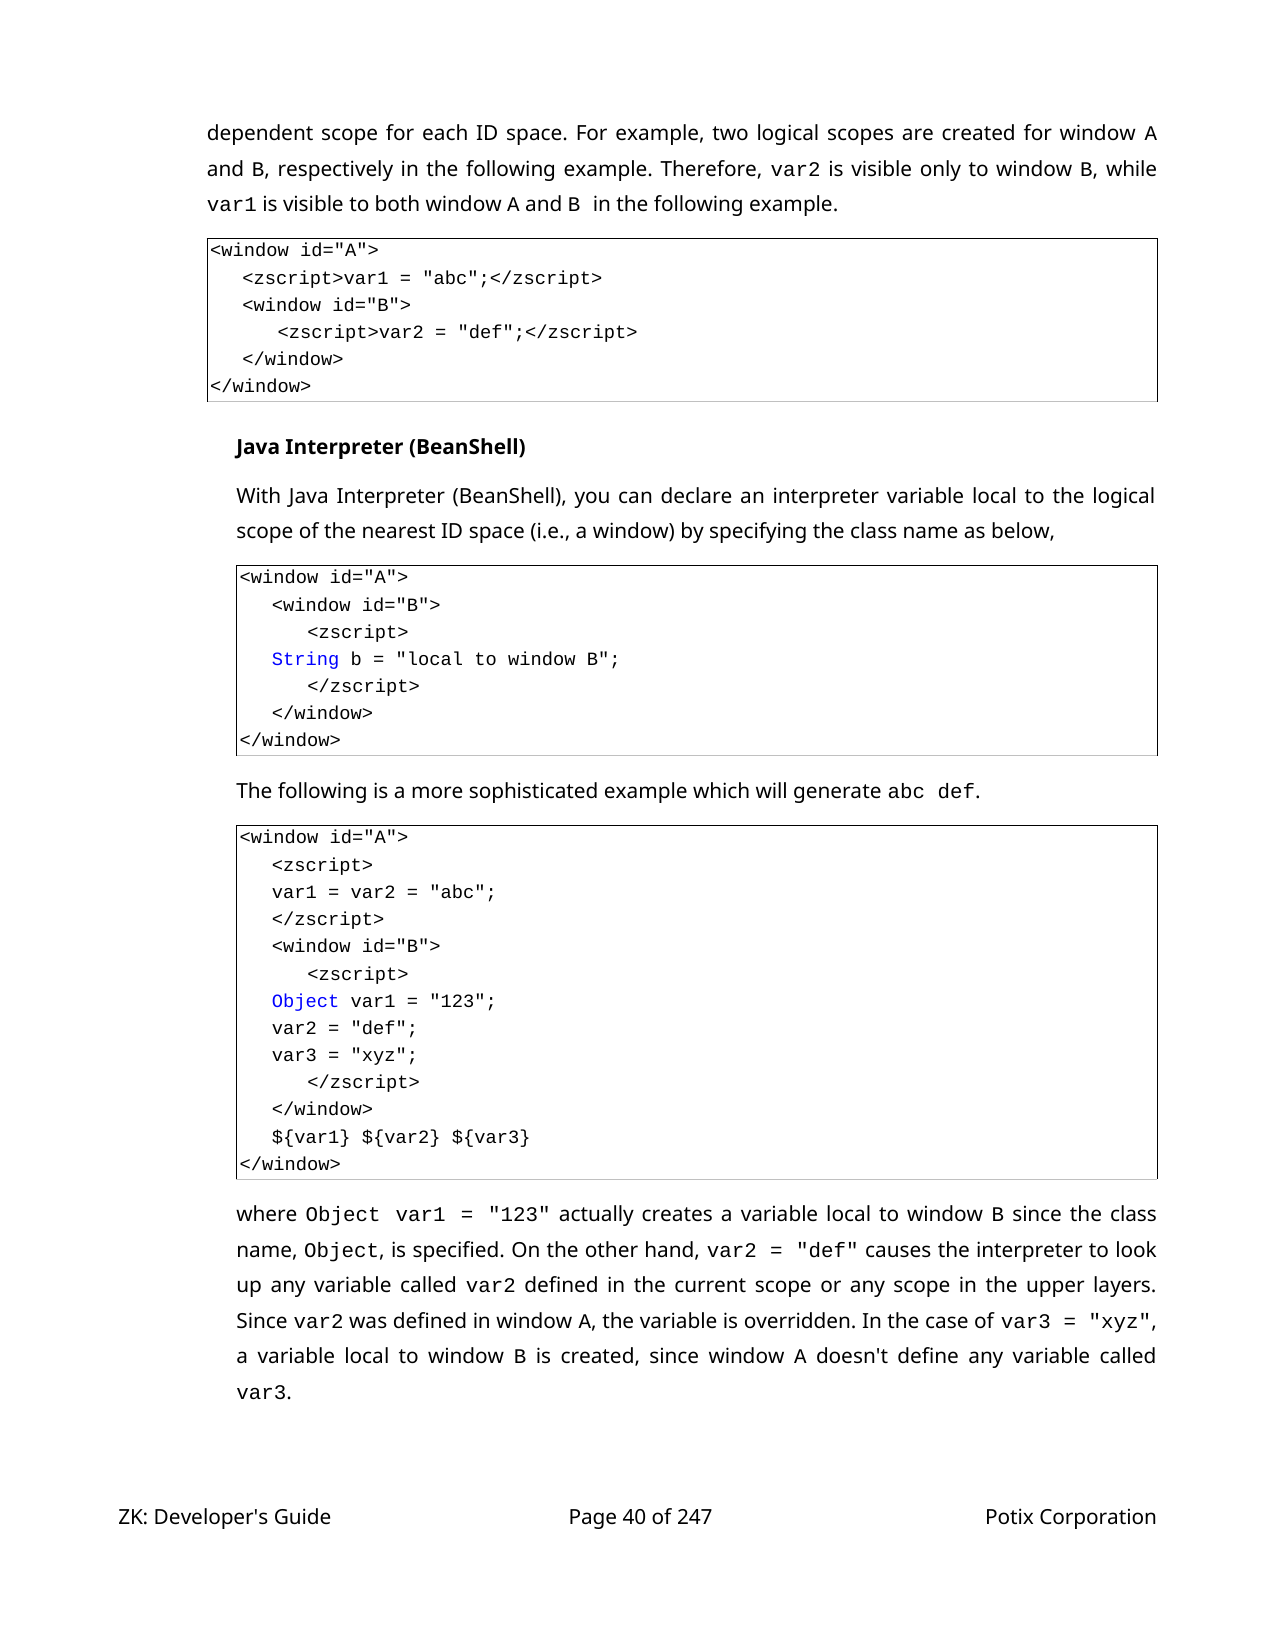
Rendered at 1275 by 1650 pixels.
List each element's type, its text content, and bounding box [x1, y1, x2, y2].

text </window> [237, 728, 1157, 755]
text <zscript>var1 = "abc";</zscript> [208, 266, 1157, 290]
text dependent scope for each ID space. For example, two logical scopes are created for window A and B, respectively in the following example. Therefore, var2 is visible only to window B, while var1 is visible to both window A and B in the following example. [207, 118, 1157, 218]
text var3 = "xyz"; [237, 1043, 1157, 1067]
text <zscript> [237, 619, 1157, 644]
text var2 = "def"; [237, 1016, 1157, 1040]
text <window id="B"> [237, 934, 1157, 958]
text <zscript> [237, 853, 1157, 877]
text ${var1} ${var2} ${var3} [237, 1124, 1157, 1149]
text <zscript> [237, 961, 1157, 986]
text </zscript> [237, 674, 1157, 698]
text </window> [237, 701, 1157, 725]
text <window id="A"> [237, 826, 1157, 850]
text <window id="A"> [237, 566, 1157, 589]
text </window> [237, 1097, 1157, 1122]
text </window> [208, 374, 1157, 401]
text var1 = var2 = "abc"; [237, 880, 1157, 904]
text The following is a more sophisticated example which will generate abc def. [236, 776, 1157, 805]
text <window id="B"> [237, 592, 1157, 617]
text With Java Interpreter (BeanShell), you can declare an interpreter variable local to the logical scope of the nearest ID space (i.e., a window) by specifying the class name as below, [236, 481, 1157, 544]
text </zscript> [237, 1070, 1157, 1094]
text String b = "local to window B"; [237, 647, 1157, 671]
text <window id="B"> [208, 293, 1157, 317]
text </zscript> [237, 907, 1157, 931]
subtitle Java Interpreter (BeanShell) [236, 432, 1157, 461]
text Object var1 = "123"; [237, 988, 1157, 1013]
text <zscript>var2 = "def";</zscript> [208, 320, 1157, 344]
text </window> [237, 1152, 1157, 1179]
text </window> [208, 347, 1157, 371]
text where Object var1 = "123" actually creates a variable local to window B since the class name, Object, is specified. On the other hand, var2 = "def" causes the interpreter to look up any variable called var2 defined in the current scope or any scope in the upper layers. Since var2 was defined in window A, the variable is overridden. In the case of var3 = "xyz", a variable local to window B is created, since window A doesn't define any variable called var3. [236, 1199, 1157, 1406]
text <window id="A"> [208, 239, 1157, 263]
